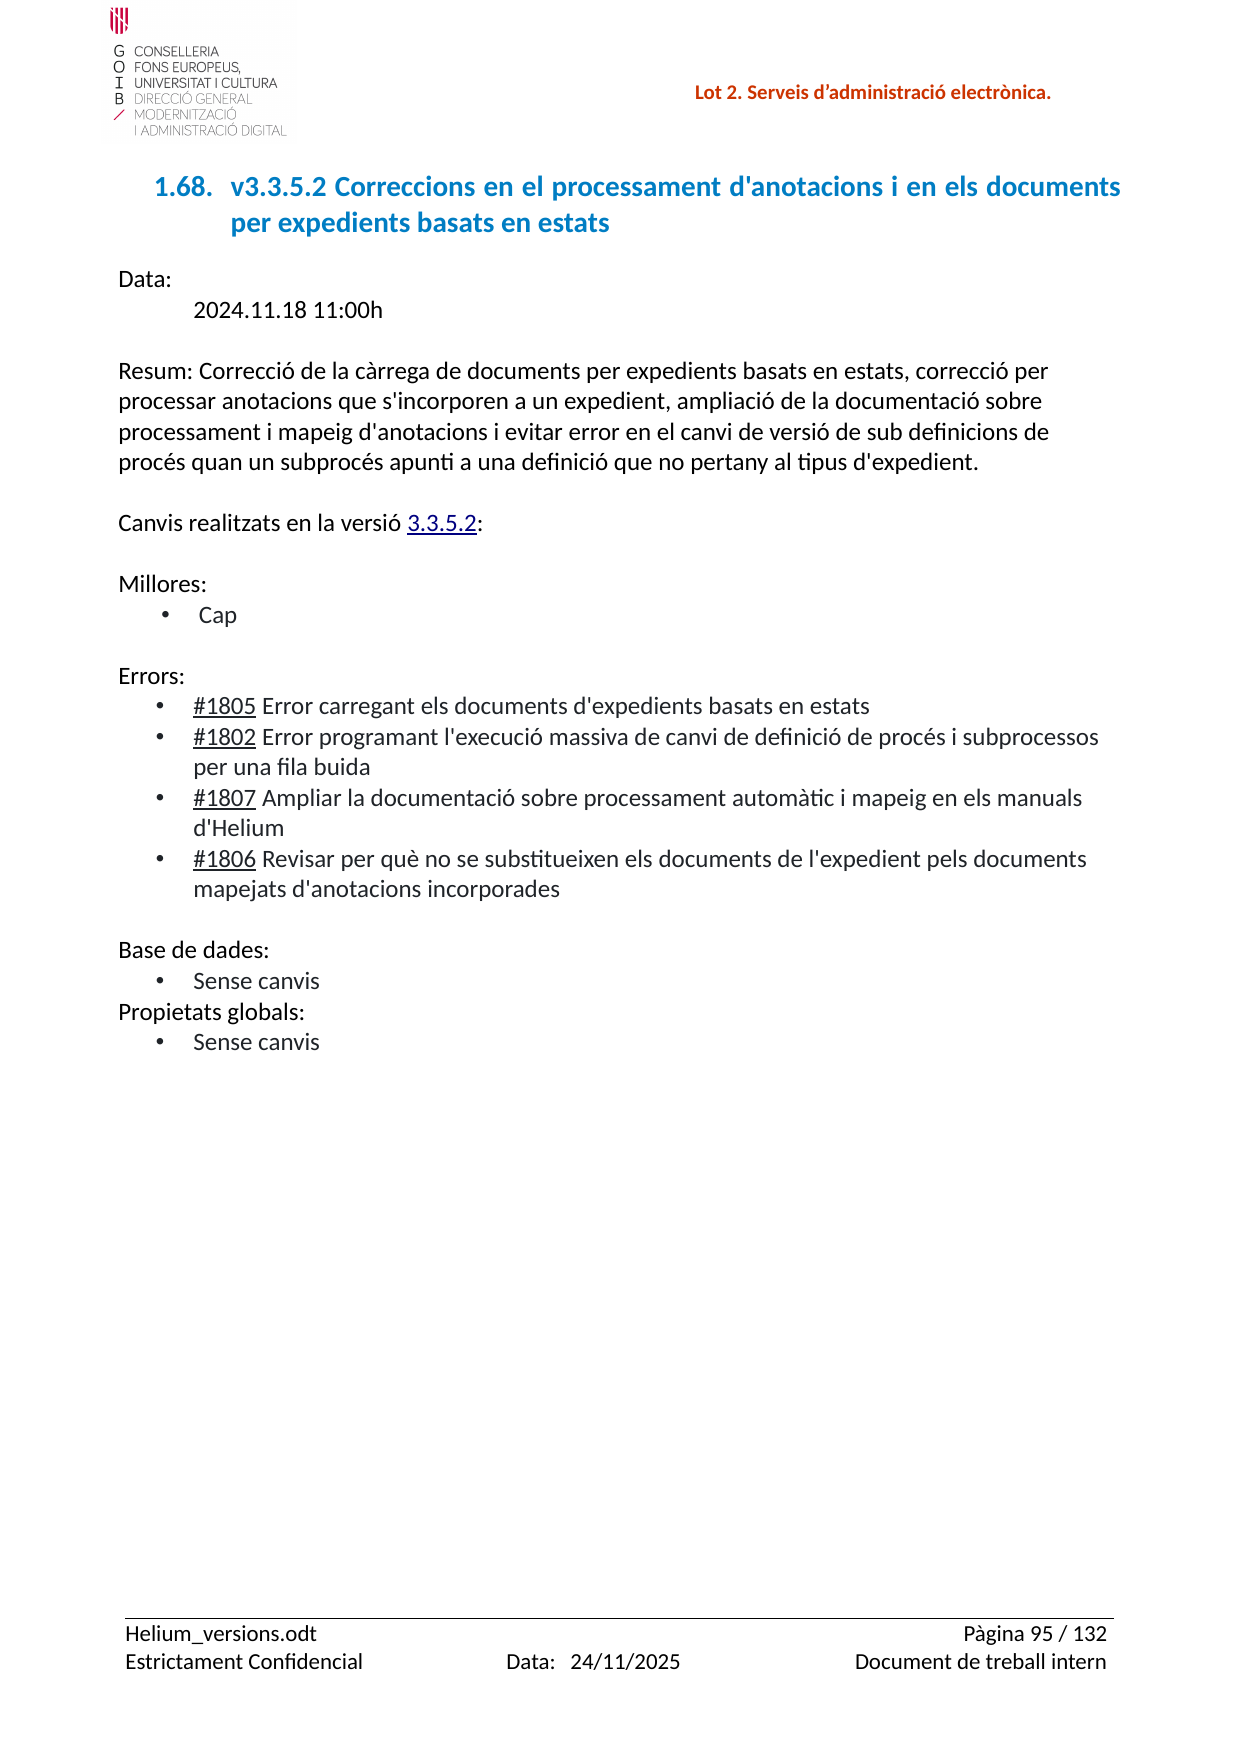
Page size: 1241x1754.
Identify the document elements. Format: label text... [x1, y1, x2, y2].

list #1805 Error carregant els documents d'expedients basats en estats [156, 691, 1122, 721]
text Errors: [118, 660, 1122, 691]
text 2024.11.18 11:00h [118, 294, 1122, 324]
list #1807 Ampliar la documentació sobre processament automàtic i mapeig en els manuals d'Helium [156, 782, 1122, 843]
text Resum: Correcció de la càrrega de documents per expedients basats en estats, correcció per processar anotacions que s'incorporen a un expedient, ampliació de la documentació sobre processament i mapeig d'anotacions i evitar error en el canvi de versió de sub definicions de procés quan un subprocés apunti a una definició que no pertany al tipus d'expedient. [118, 355, 1122, 477]
list Sense canvis [156, 1026, 1122, 1057]
text Propietats globals: [118, 996, 1122, 1026]
list Sense canvis [156, 965, 1122, 996]
picture [100, 0, 297, 144]
list #1806 Revisar per què no se substitueixen els documents de l'expedient pels documents mapejats d'anotacions incorporades [156, 843, 1122, 904]
subtitle v3.3.5.2 Correccions en el processament d'anotacions i en els documents per expedients basats en estats [153, 168, 1122, 239]
list Cap [161, 599, 1122, 629]
list #1802 Error programant l'execució massiva de canvi de definició de procés i subprocessos per una fila buida [156, 721, 1122, 782]
text Base de dades: [118, 935, 1122, 965]
text Millores: [118, 568, 1122, 599]
text Data: [118, 263, 1122, 294]
text Canvis realitzats en la versió 3.3.5.2: [118, 507, 1122, 538]
